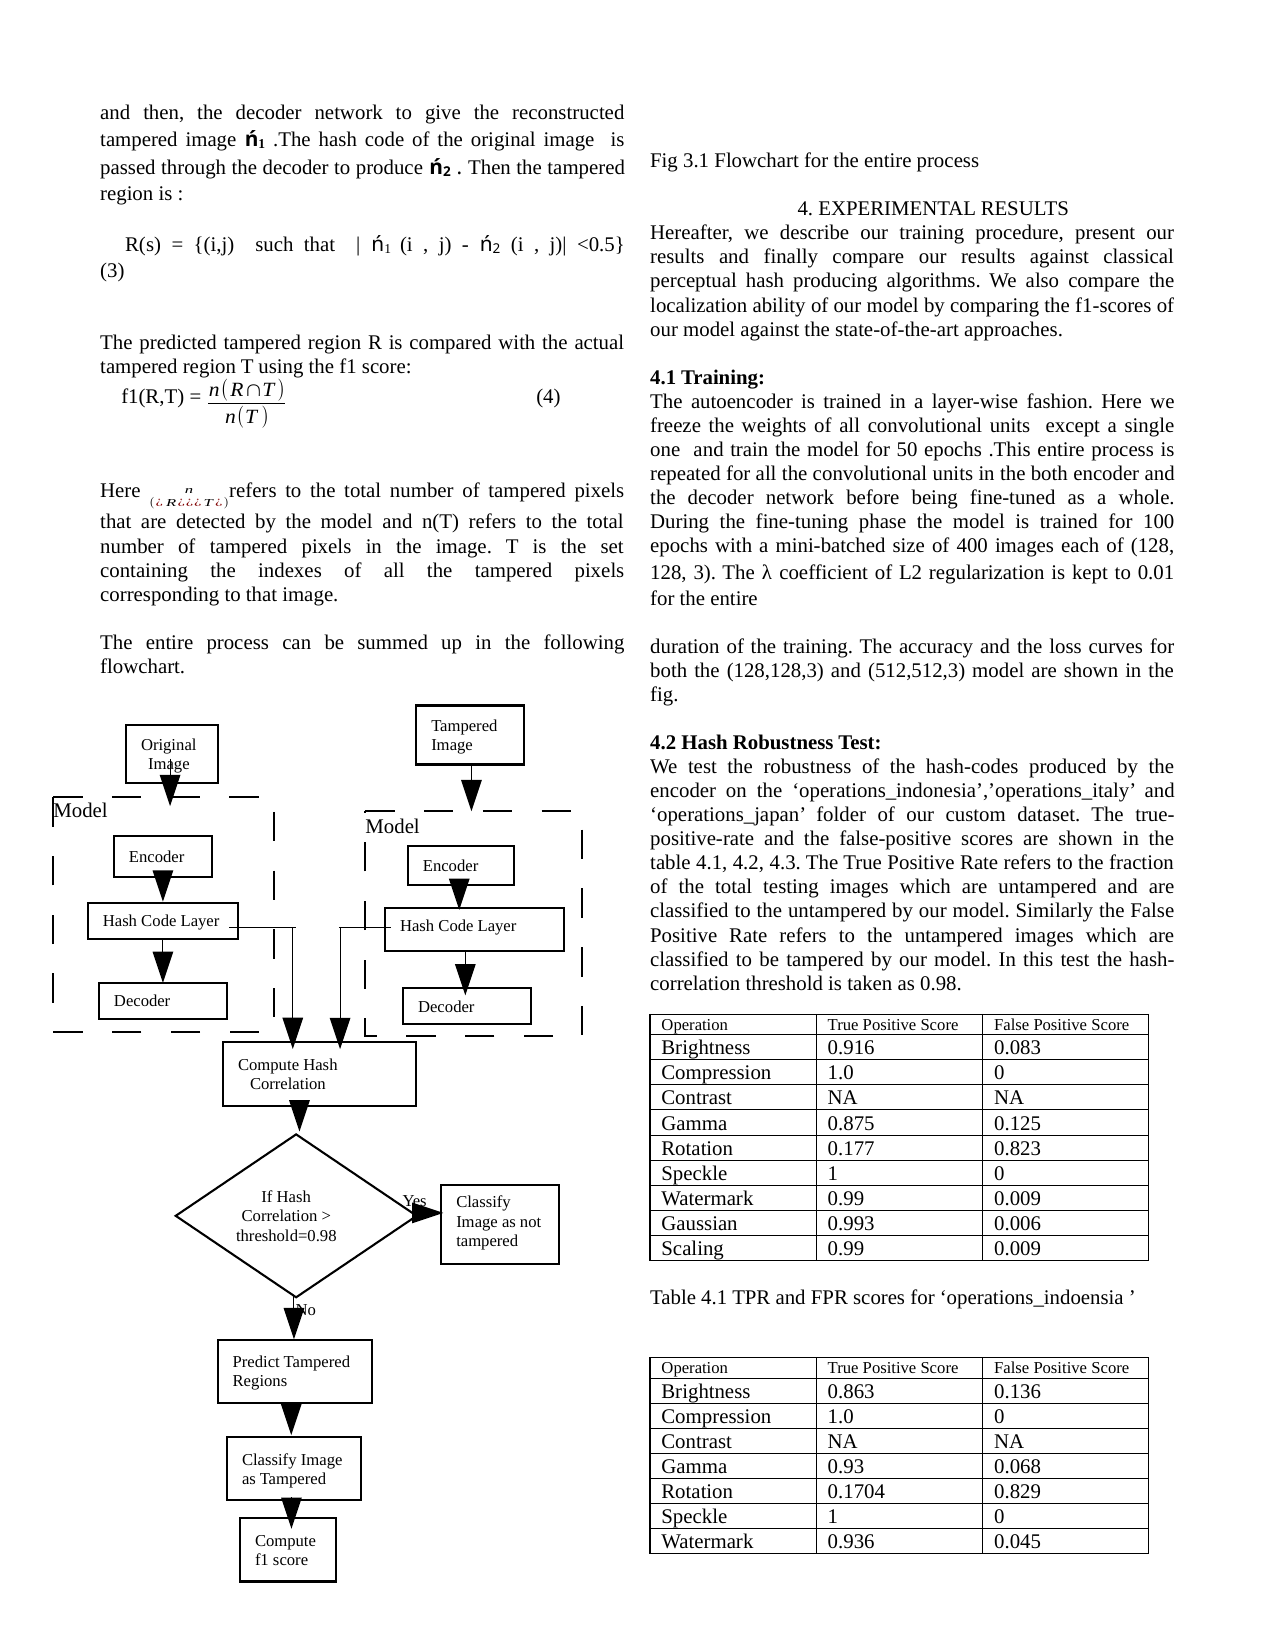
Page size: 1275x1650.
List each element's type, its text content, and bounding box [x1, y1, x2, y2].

table_cell Brightness [651, 1379, 816, 1403]
table_cell Watermark [651, 1529, 816, 1553]
table_cell 0.93 [817, 1454, 982, 1478]
text and then, the decoder network to give the reconstructed tampered image ń1 .The hash code of the original image is passed through the decoder to produce ń2 . Then the tampered region is : [100, 100, 625, 205]
table_cell Contrast [651, 1085, 816, 1109]
table_cell Compression [651, 1060, 816, 1084]
table_cell 0 [983, 1404, 1148, 1428]
table_cell Contrast [651, 1429, 816, 1453]
table_header True Positive Score [817, 1358, 982, 1377]
table_cell 0.823 [983, 1136, 1148, 1159]
table_cell Brightness [651, 1035, 816, 1059]
table_cell 0.006 [983, 1211, 1148, 1235]
table_cell 0 [983, 1060, 1148, 1084]
table_cell 0 [983, 1504, 1148, 1528]
table_cell 0.083 [983, 1035, 1148, 1059]
table_cell 0.068 [983, 1454, 1148, 1478]
text Fig 3.1 Flowchart for the entire process [650, 148, 1175, 172]
table_cell NA [983, 1429, 1148, 1453]
table_header False Positive Score [983, 1358, 1148, 1377]
table_cell Scaling [651, 1236, 816, 1260]
table_cell Gamma [651, 1110, 816, 1134]
table_cell 0.009 [983, 1236, 1148, 1260]
table_cell NA [983, 1085, 1148, 1109]
table_cell 0.936 [817, 1529, 982, 1553]
table_cell 0.993 [817, 1211, 982, 1235]
text f1(R,T) = (4) [100, 378, 625, 429]
text duration of the training. The accuracy and the loss curves for both the (128,128,3) and (512,512,3) model are shown in the fig. [650, 634, 1175, 706]
table_cell 0.875 [817, 1110, 982, 1134]
text R(s) = {(i,j) such that | ń1 (i , j) - ń2 (i , j)| <0.5} (3) [100, 229, 625, 282]
table_cell Compression [651, 1404, 816, 1428]
text The autoencoder is trained in a layer-wise fashion. Here we freeze the weights of all convolutional units except a single one and train the model for 50 epochs .This entire process is repeated for all the convolutional units in the both encoder and the decoder network before being fine-tuned as a whole. During the fine-tuning phase the model is trained for 100 epochs with a mini-batched size of 400 images each of (128, 128, 3). The λ coefficient of L2 regularization is kept to 0.01 for the entire [650, 389, 1175, 610]
table_cell 0.916 [817, 1035, 982, 1059]
table_cell 0.045 [983, 1529, 1148, 1553]
table_cell Rotation [651, 1479, 816, 1503]
text The predicted tampered region R is compared with the actual tampered region T using the f1 score: [100, 330, 625, 378]
table_cell 0.177 [817, 1136, 982, 1159]
table_cell 0.136 [983, 1379, 1148, 1403]
table_cell 0.009 [983, 1186, 1148, 1210]
table_cell 1.0 [817, 1404, 982, 1428]
text 4. EXPERIMENTAL RESULTS [776, 196, 1175, 220]
table_cell 0 [983, 1161, 1148, 1185]
table_cell 0.125 [983, 1110, 1148, 1134]
table_header Operation [651, 1358, 816, 1377]
text Table 4.1 TPR and FPR scores for ‘operations_indoensia ’ [650, 1285, 1175, 1309]
table_cell Gaussian [651, 1211, 816, 1235]
table_cell 0.99 [817, 1236, 982, 1260]
text 4.2 Hash Robustness Test: [650, 730, 1175, 754]
table_cell 0.1704 [817, 1479, 982, 1503]
table_header Operation [651, 1015, 816, 1034]
table_cell 1 [817, 1504, 982, 1528]
table_cell Gamma [651, 1454, 816, 1478]
table_cell 1.0 [817, 1060, 982, 1084]
text We test the robustness of the hash-codes produced by the encoder on the ‘operations_indonesia’,’operations_italy’ and ‘operations_japan’ folder of our custom dataset. The true-positive-rate and the false-positive scores are shown in the table 4.1, 4.2, 4.3. The True Positive Rate refers to the fraction of the total testing images which are untampered and are classified to the untampered by our model. Similarly the False Positive Rate refers to the untampered images which are classified to be tampered by our model. In this test the hash-correlation threshold is taken as 0.98. [650, 754, 1175, 995]
table_cell 0.829 [983, 1479, 1148, 1503]
table_cell Speckle [651, 1504, 816, 1528]
table_header True Positive Score [817, 1015, 982, 1034]
table_cell 0.99 [817, 1186, 982, 1210]
table_cell NA [817, 1085, 982, 1109]
table_cell Rotation [651, 1136, 816, 1159]
table_cell NA [817, 1429, 982, 1453]
text Here refers to the total number of tampered pixels that are detected by the model and n(T) refers to the total number of tampered pixels in the image. T is the set containing the indexes of all the tampered pixels corresponding to that image. [100, 477, 625, 606]
table_cell 1 [817, 1161, 982, 1185]
text Hereafter, we describe our training procedure, present our results and finally compare our results against classical perceptual hash producing algorithms. We also compare the localization ability of our model by comparing the f1-scores of our model against the state-of-the-art approaches. [650, 220, 1175, 341]
table_header False Positive Score [983, 1015, 1148, 1034]
table_cell Watermark [651, 1186, 816, 1210]
text 4.1 Training: [650, 365, 1175, 389]
table_cell 0.863 [817, 1379, 982, 1403]
table_cell Speckle [651, 1161, 816, 1185]
text The entire process can be summed up in the following flowchart. [100, 630, 625, 678]
